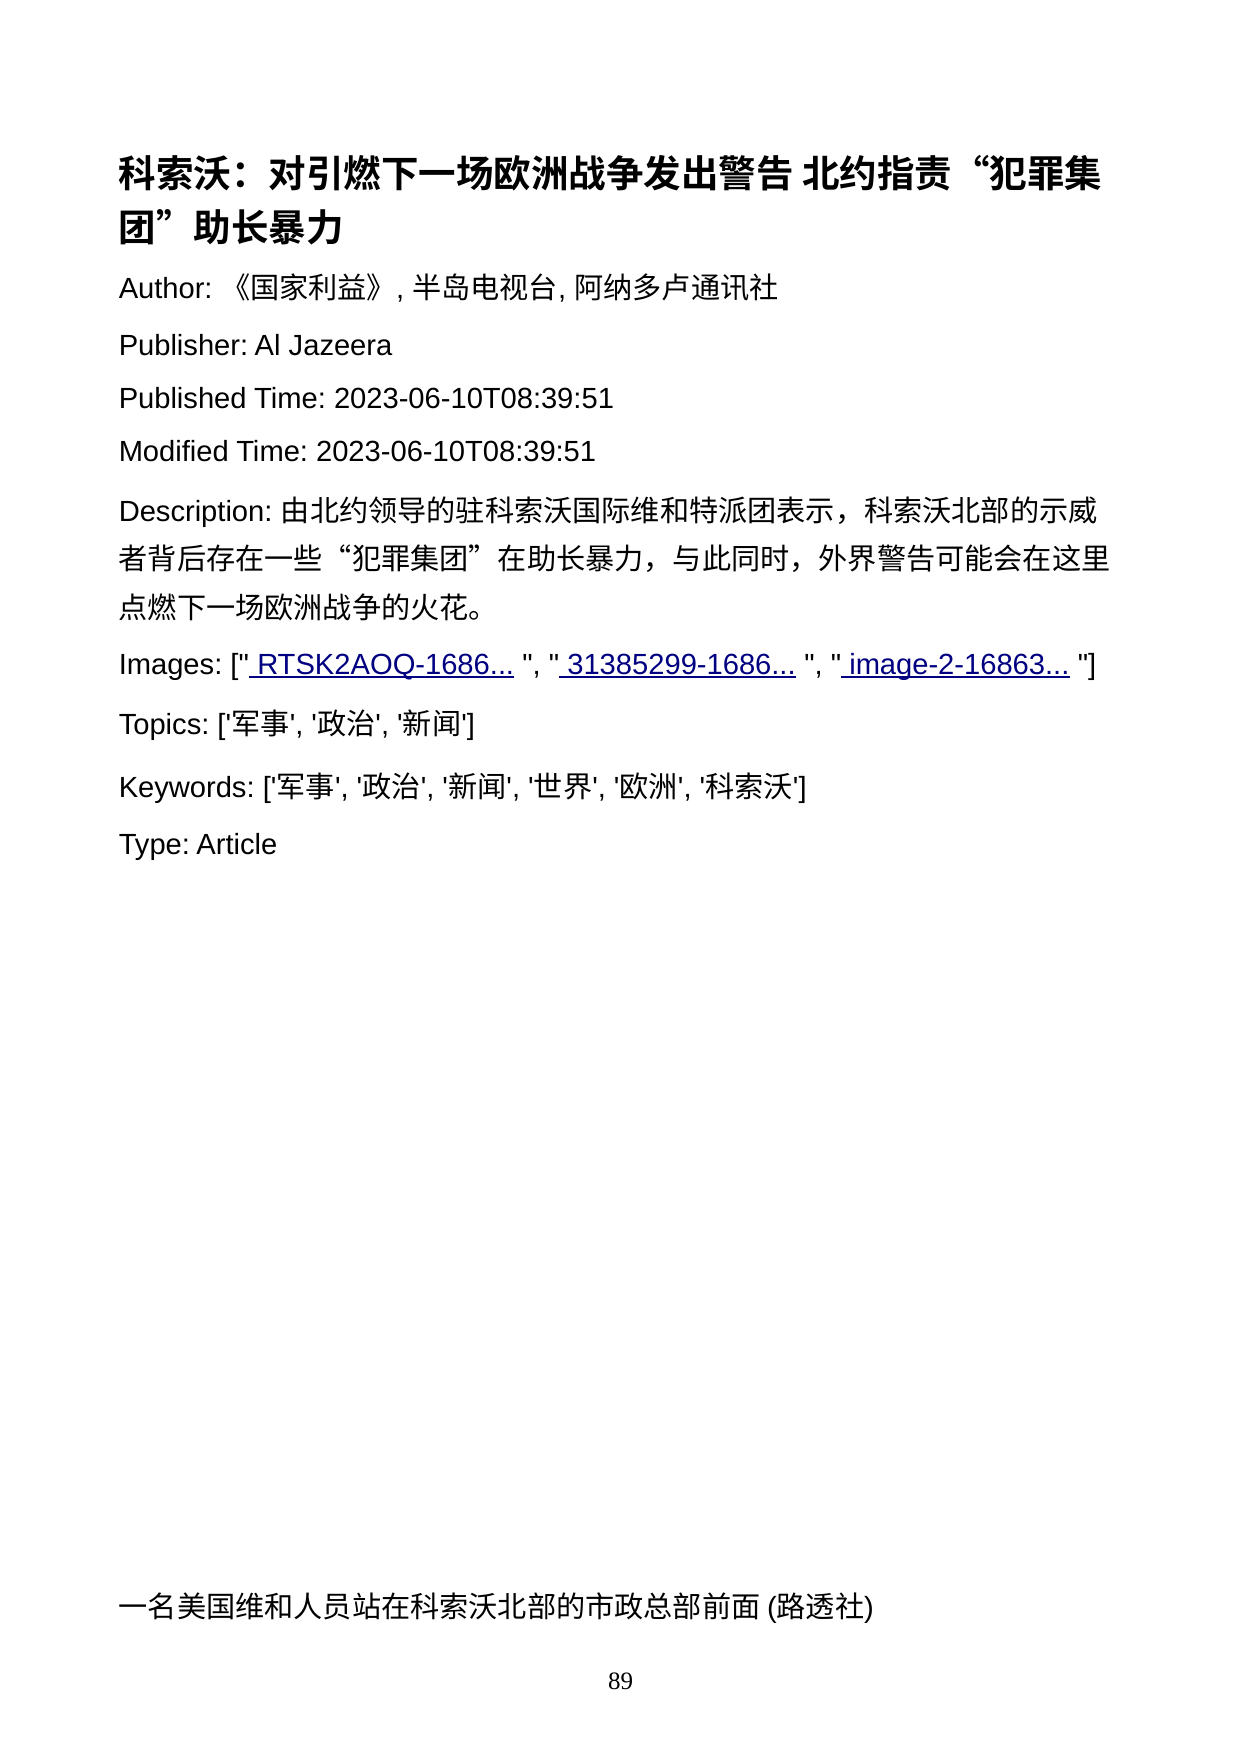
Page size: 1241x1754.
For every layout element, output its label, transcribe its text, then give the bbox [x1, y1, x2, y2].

text Author: 《国家利益》, 半岛电视台, 阿纳多卢通讯社 [118, 264, 1122, 307]
text Modified Time: 2023-06-10T08:39:51 [118, 434, 1122, 467]
text Topics: ['军事', '政治', '新闻'] [118, 700, 1122, 743]
text Keywords: ['军事', '政治', '新闻', '世界', '欧洲', '科索沃'] [118, 763, 1122, 806]
text 一名美国维和人员站在科索沃北部的市政总部前面 (路透社) [118, 880, 1122, 1626]
text Description: 由北约领导的驻科索沃国际维和特派团表示，科索沃北部的示威者背后存在一些“犯罪集团”在助长暴力，与此同时，外界警告可能会在这里点燃下一场欧洲战争的火花。 [118, 487, 1122, 626]
text Publisher: Al Jazeera [118, 328, 1122, 361]
text Images: [" RTSK2AOQ-1686... ", " 31385299-1686... ", " image-2-16863... "] [118, 647, 1122, 681]
subtitle 科索沃：对引燃下一场欧洲战争发出警告 北约指责“犯罪集团”助长暴力 [118, 143, 1122, 252]
text Published Time: 2023-06-10T08:39:51 [118, 381, 1122, 414]
text Type: Article [118, 827, 1122, 860]
